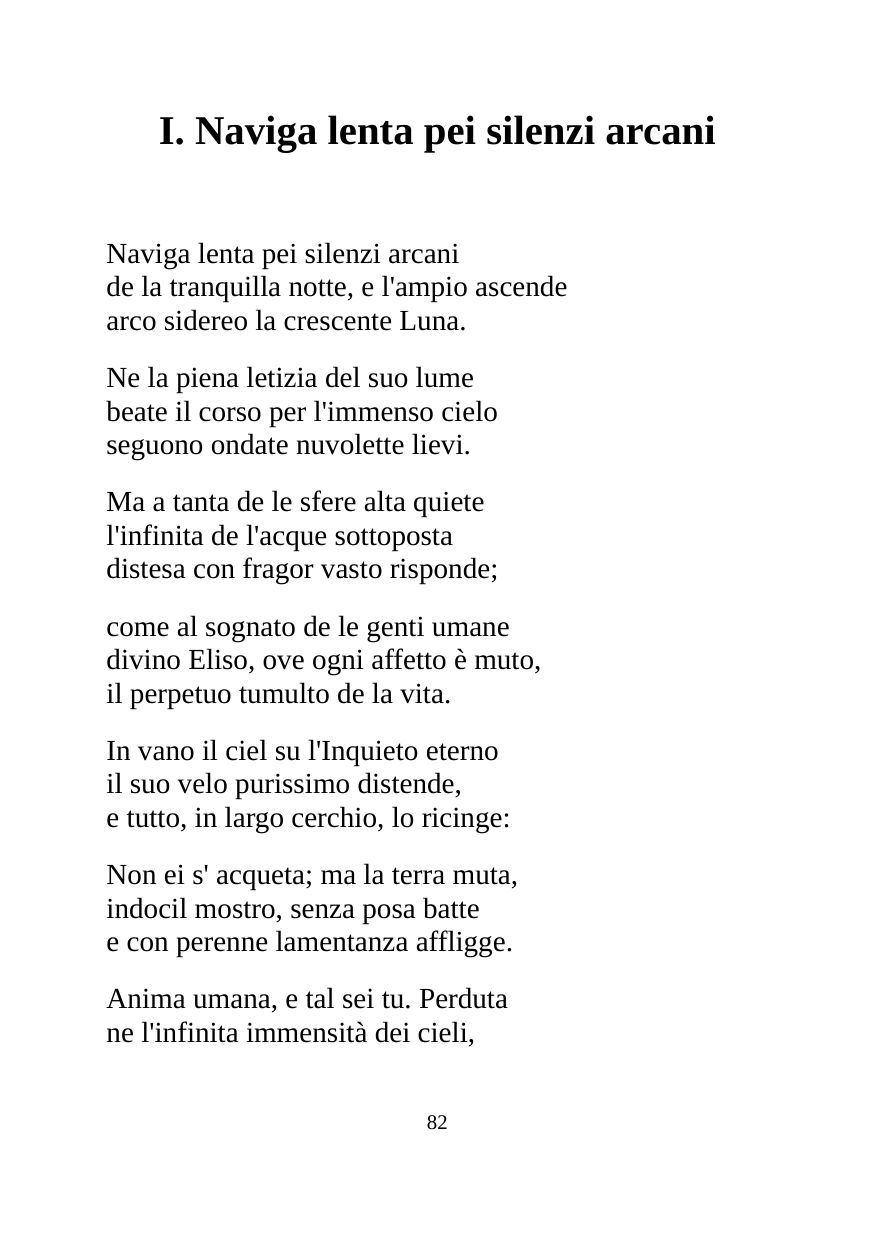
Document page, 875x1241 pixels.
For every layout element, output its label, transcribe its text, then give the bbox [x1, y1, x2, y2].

text il perpetuo tumulto de la vita. [106, 676, 768, 709]
text e tutto, in largo cerchio, lo ricinge: [106, 800, 768, 834]
text In vano il ciel su l'Inquieto eterno [106, 733, 768, 767]
text Ma a tanta de le sfere alta quiete [106, 484, 768, 518]
text e con perenne lamentanza affligge. [106, 924, 768, 958]
text come al sognato de le genti umane [106, 609, 768, 642]
subtitle I. Naviga lenta pei silenzi arcani [106, 106, 768, 153]
text beate il corso per l'immenso cielo [106, 394, 768, 427]
text ne l'infinita immensità dei cieli, [106, 1015, 768, 1049]
text Naviga lenta pei silenzi arcani [106, 236, 768, 269]
text divino Eliso, ove ogni affetto è muto, [106, 642, 768, 676]
text arco sidereo la crescente Luna. [106, 303, 768, 337]
text il suo velo purissimo distende, [106, 767, 768, 800]
text seguono ondate nuvolette lievi. [106, 427, 768, 461]
text indocil mostro, senza posa batte [106, 891, 768, 924]
text Non ei s' acqueta; ma la terra muta, [106, 857, 768, 891]
text de la tranquilla notte, e l'ampio ascende [106, 269, 768, 303]
text l'infinita de l'acque sottoposta [106, 518, 768, 552]
text distesa con fragor vasto risponde; [106, 552, 768, 585]
text Ne la piena letizia del suo lume [106, 360, 768, 394]
text Anima umana, e tal sei tu. Perduta [106, 982, 768, 1015]
